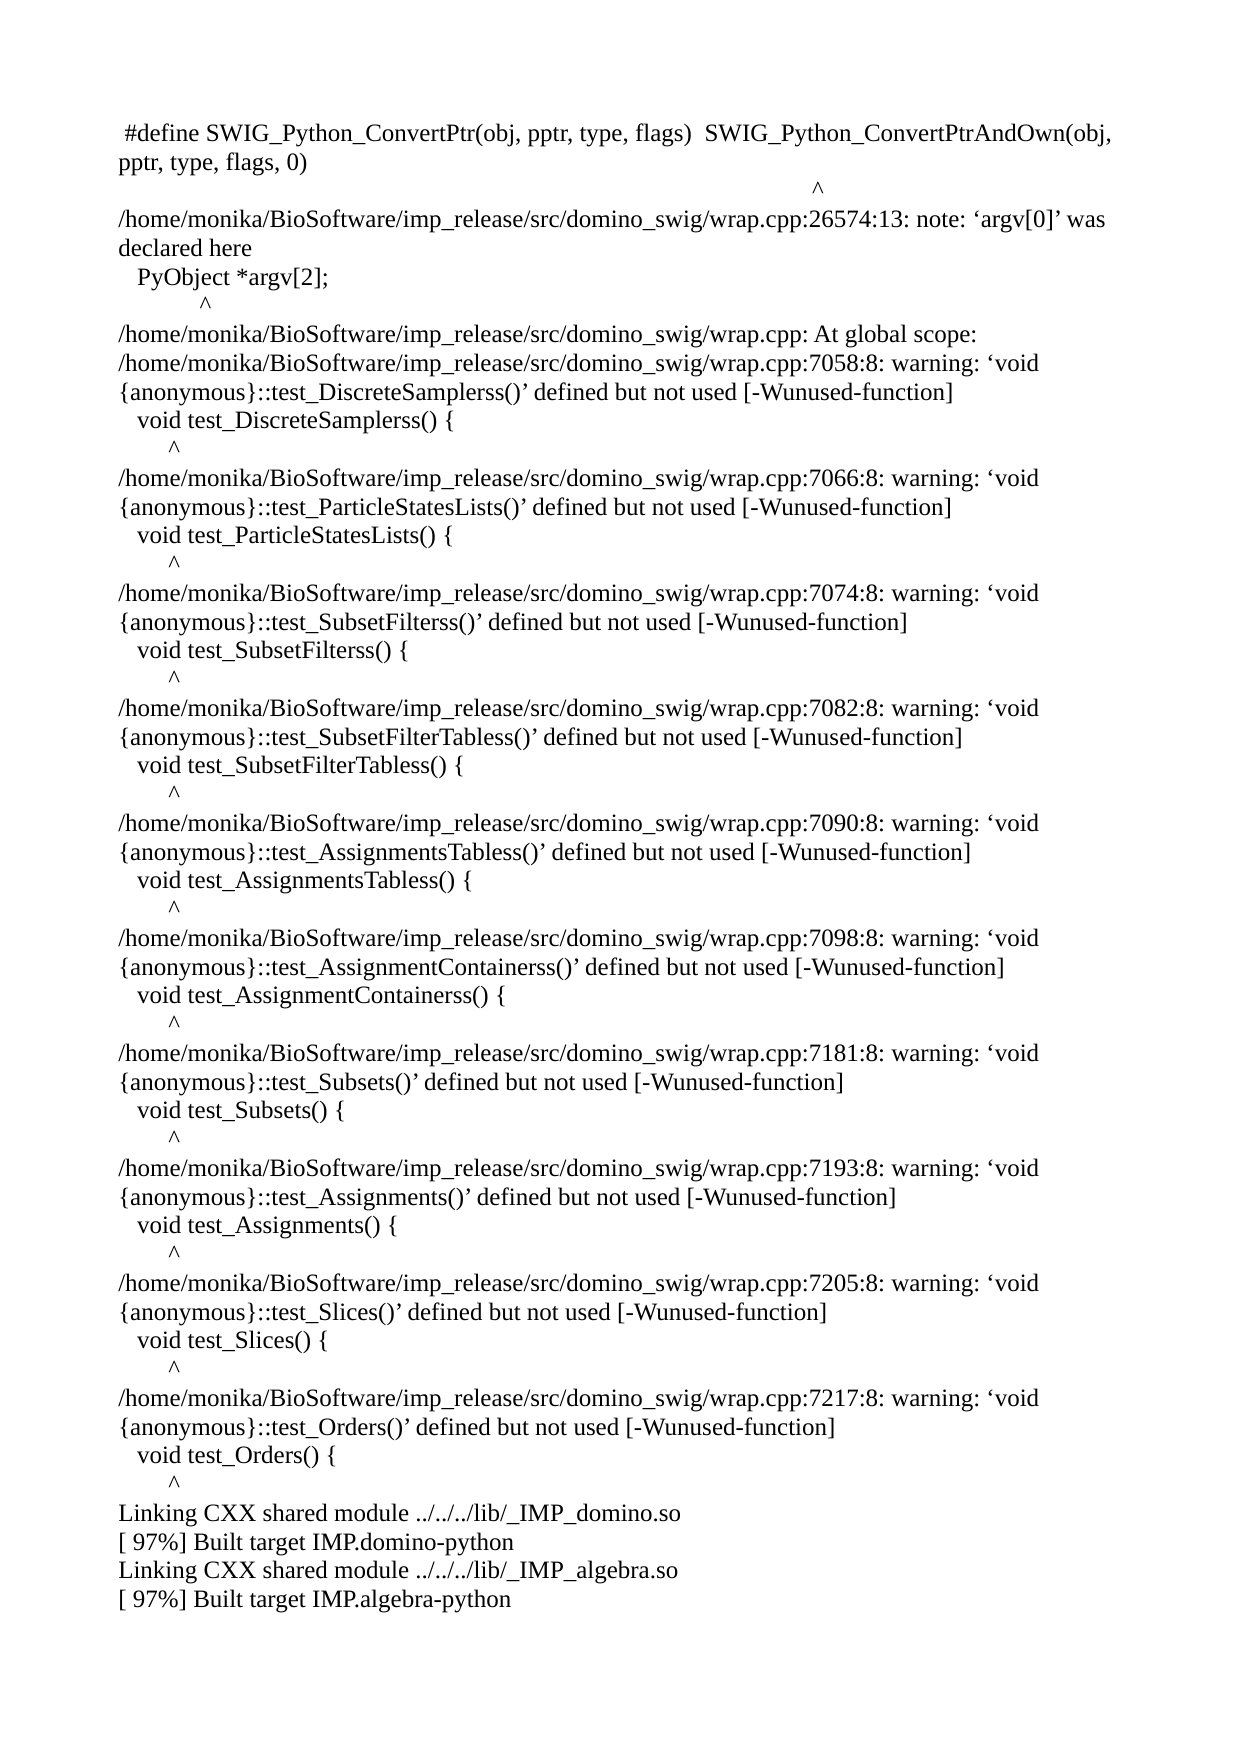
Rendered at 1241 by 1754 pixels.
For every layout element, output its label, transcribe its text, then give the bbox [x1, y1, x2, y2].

text /home/monika/BioSoftware/imp_release/src/domino_swig/wrap.cpp:7098:8: warning: ‘void {anonymous}::test_AssignmentContainerss()’ defined but not used [-Wunused-function] [118, 923, 1122, 981]
text ^ [118, 1354, 1122, 1383]
text /home/monika/BioSoftware/imp_release/src/domino_swig/wrap.cpp:26574:13: note: ‘argv[0]’ was declared here [118, 204, 1122, 262]
text /home/monika/BioSoftware/imp_release/src/domino_swig/wrap.cpp:7074:8: warning: ‘void {anonymous}::test_SubsetFilterss()’ defined but not used [-Wunused-function] [118, 578, 1122, 636]
text Linking CXX shared module ../../../lib/_IMP_domino.so [118, 1498, 1122, 1527]
text /home/monika/BioSoftware/imp_release/src/domino_swig/wrap.cpp:7090:8: warning: ‘void {anonymous}::test_AssignmentsTabless()’ defined but not used [-Wunused-function] [118, 808, 1122, 866]
text ^ [118, 434, 1122, 463]
text [ 97%] Built target IMP.domino-python [118, 1527, 1122, 1556]
text void test_Orders() { [118, 1441, 1122, 1469]
text ^ [118, 176, 1122, 204]
text ^ [118, 1009, 1122, 1038]
text #define SWIG_Python_ConvertPtr(obj, pptr, type, flags) SWIG_Python_ConvertPtrAndOwn(obj, pptr, type, flags, 0) [118, 118, 1122, 176]
text /home/monika/BioSoftware/imp_release/src/domino_swig/wrap.cpp:7066:8: warning: ‘void {anonymous}::test_ParticleStatesLists()’ defined but not used [-Wunused-function] [118, 463, 1122, 521]
text /home/monika/BioSoftware/imp_release/src/domino_swig/wrap.cpp: At global scope: [118, 319, 1122, 348]
text /home/monika/BioSoftware/imp_release/src/domino_swig/wrap.cpp:7205:8: warning: ‘void {anonymous}::test_Slices()’ defined but not used [-Wunused-function] [118, 1268, 1122, 1326]
text void test_DiscreteSamplerss() { [118, 406, 1122, 434]
text ^ [118, 291, 1122, 319]
text void test_AssignmentsTabless() { [118, 866, 1122, 894]
text ^ [118, 549, 1122, 578]
text ^ [118, 1469, 1122, 1498]
text /home/monika/BioSoftware/imp_release/src/domino_swig/wrap.cpp:7082:8: warning: ‘void {anonymous}::test_SubsetFilterTabless()’ defined but not used [-Wunused-function] [118, 693, 1122, 751]
text void test_SubsetFilterTabless() { [118, 751, 1122, 779]
text [ 97%] Built target IMP.algebra-python [118, 1584, 1122, 1613]
text void test_AssignmentContainerss() { [118, 981, 1122, 1009]
text ^ [118, 894, 1122, 923]
text void test_Subsets() { [118, 1096, 1122, 1124]
text ^ [118, 664, 1122, 693]
text /home/monika/BioSoftware/imp_release/src/domino_swig/wrap.cpp:7193:8: warning: ‘void {anonymous}::test_Assignments()’ defined but not used [-Wunused-function] [118, 1153, 1122, 1211]
text ^ [118, 1124, 1122, 1153]
text void test_ParticleStatesLists() { [118, 521, 1122, 549]
text ^ [118, 1239, 1122, 1268]
text /home/monika/BioSoftware/imp_release/src/domino_swig/wrap.cpp:7058:8: warning: ‘void {anonymous}::test_DiscreteSamplerss()’ defined but not used [-Wunused-function] [118, 348, 1122, 406]
text void test_SubsetFilterss() { [118, 636, 1122, 664]
text /home/monika/BioSoftware/imp_release/src/domino_swig/wrap.cpp:7217:8: warning: ‘void {anonymous}::test_Orders()’ defined but not used [-Wunused-function] [118, 1383, 1122, 1441]
text PyObject *argv[2]; [118, 262, 1122, 291]
text void test_Slices() { [118, 1326, 1122, 1354]
text Linking CXX shared module ../../../lib/_IMP_algebra.so [118, 1556, 1122, 1584]
text /home/monika/BioSoftware/imp_release/src/domino_swig/wrap.cpp:7181:8: warning: ‘void {anonymous}::test_Subsets()’ defined but not used [-Wunused-function] [118, 1038, 1122, 1096]
text ^ [118, 779, 1122, 808]
text void test_Assignments() { [118, 1211, 1122, 1239]
